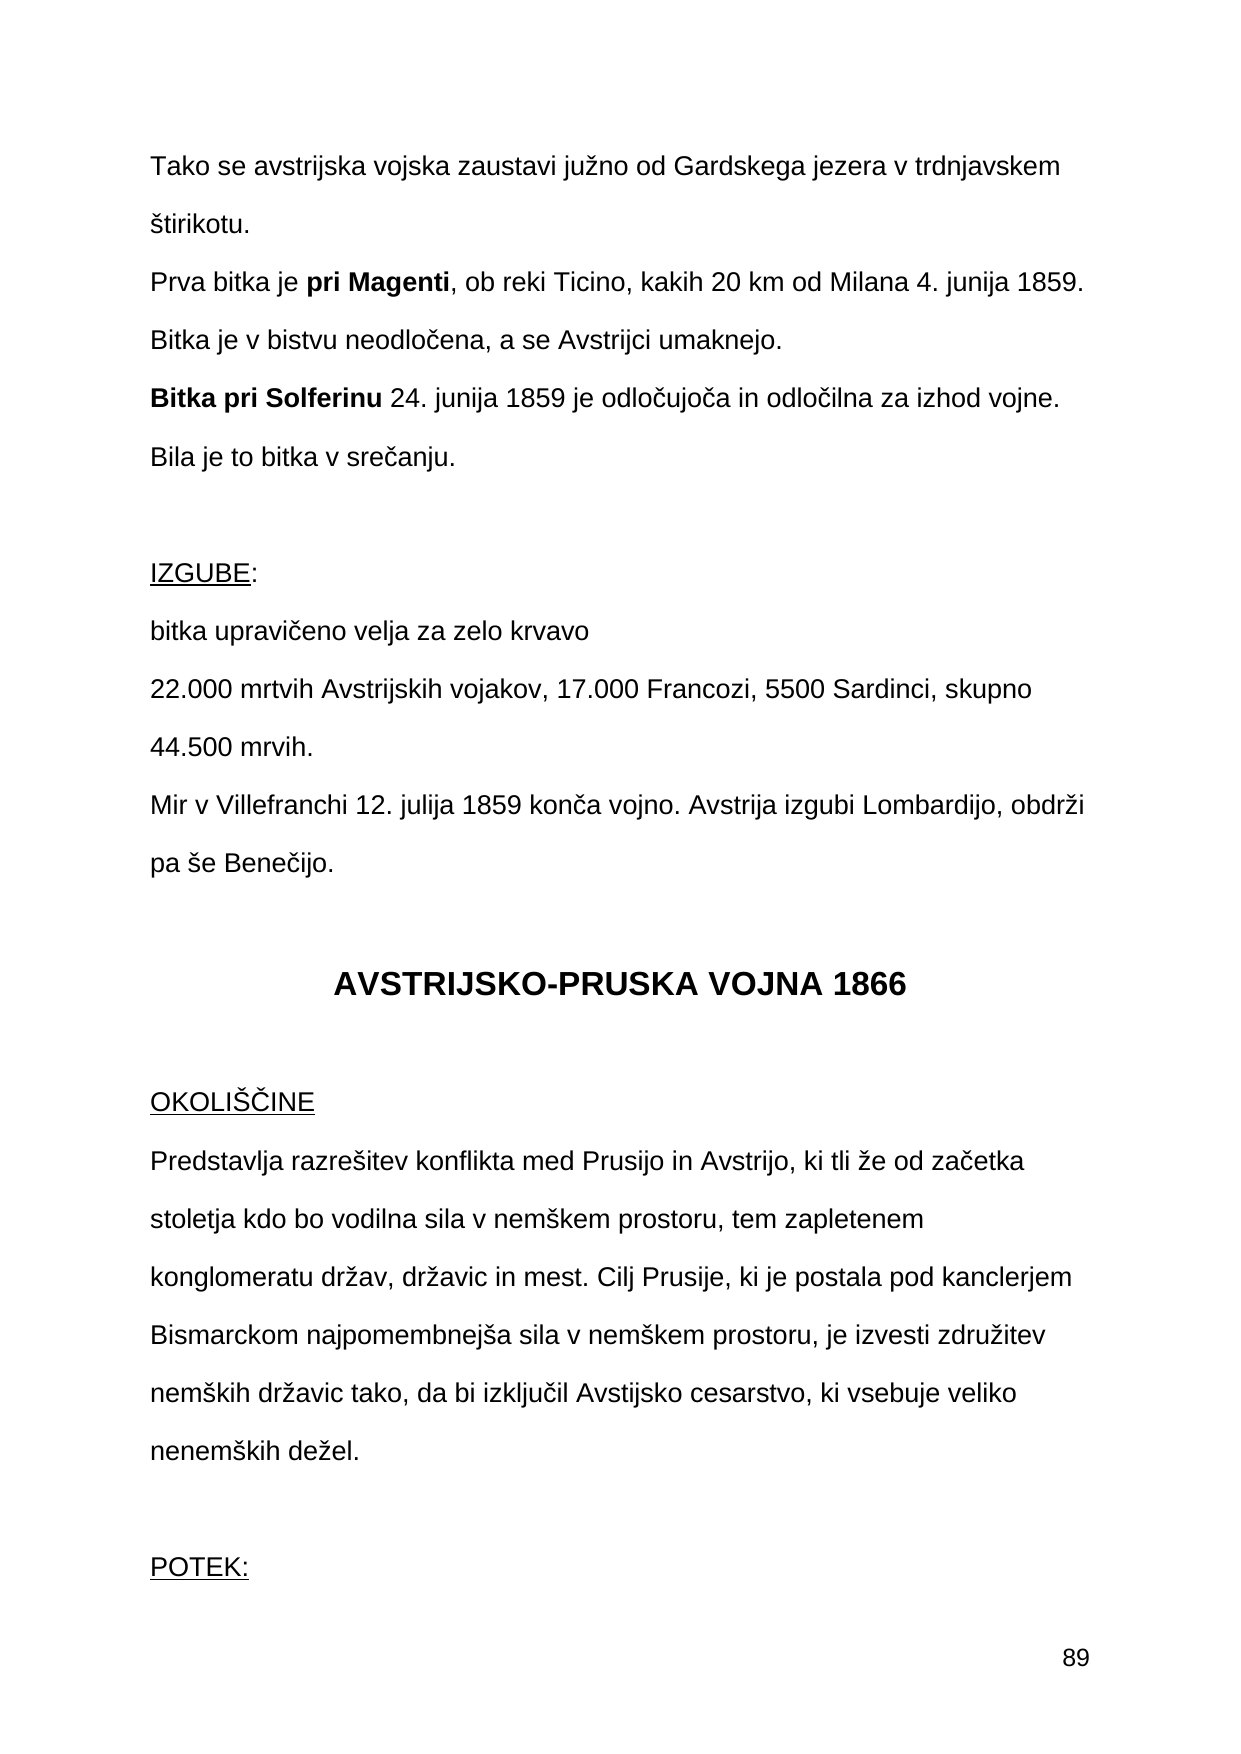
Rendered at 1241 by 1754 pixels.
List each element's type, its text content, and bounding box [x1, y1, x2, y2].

text Bitka pri Solferinu 24. junija 1859 je odločujoča in odločilna za izhod vojne. Bila je to bitka v srečanju. [150, 382, 1090, 479]
text POTEK: [150, 1551, 1090, 1590]
text Predstavlja razrešitev konflikta med Prusijo in Avstrijo, ki tli že od začetka stoletja kdo bo vodilna sila v nemškem prostoru, tem zapletenem konglomeratu držav, državic in mest. Cilj Prusije, ki je postala pod kanclerjem Bismarckom najpomembnejša sila v nemškem prostoru, je izvesti združitev nemških državic tako, da bi izključil Avstijsko cesarstvo, ki vsebuje veliko nenemških dežel. [150, 1144, 1090, 1474]
text Mir v Villefranchi 12. julija 1859 konča vojno. Avstrija izgubi Lombardijo, obdrži pa še Benečijo. [150, 789, 1090, 886]
text AVSTRIJSKO-PRUSKA VOJNA 1866 [150, 964, 1090, 1012]
text Tako se avstrijska vojska zaustavi južno od Gardskega jezera v trdnjavskem štirikotu. [150, 150, 1090, 247]
text Prva bitka je pri Magenti, ob reki Ticino, kakih 20 km od Milana 4. junija 1859. [150, 266, 1090, 305]
text OKOLIŠČINE [150, 1086, 1090, 1125]
text Bitka je v bistvu neodločena, a se Avstrijci umaknejo. [150, 324, 1090, 363]
text bitka upravičeno velja za zelo krvavo [150, 615, 1090, 654]
text IZGUBE: [150, 557, 1090, 596]
text 22.000 mrtvih Avstrijskih vojakov, 17.000 Francozi, 5500 Sardinci, skupno 44.500 mrvih. [150, 673, 1090, 770]
